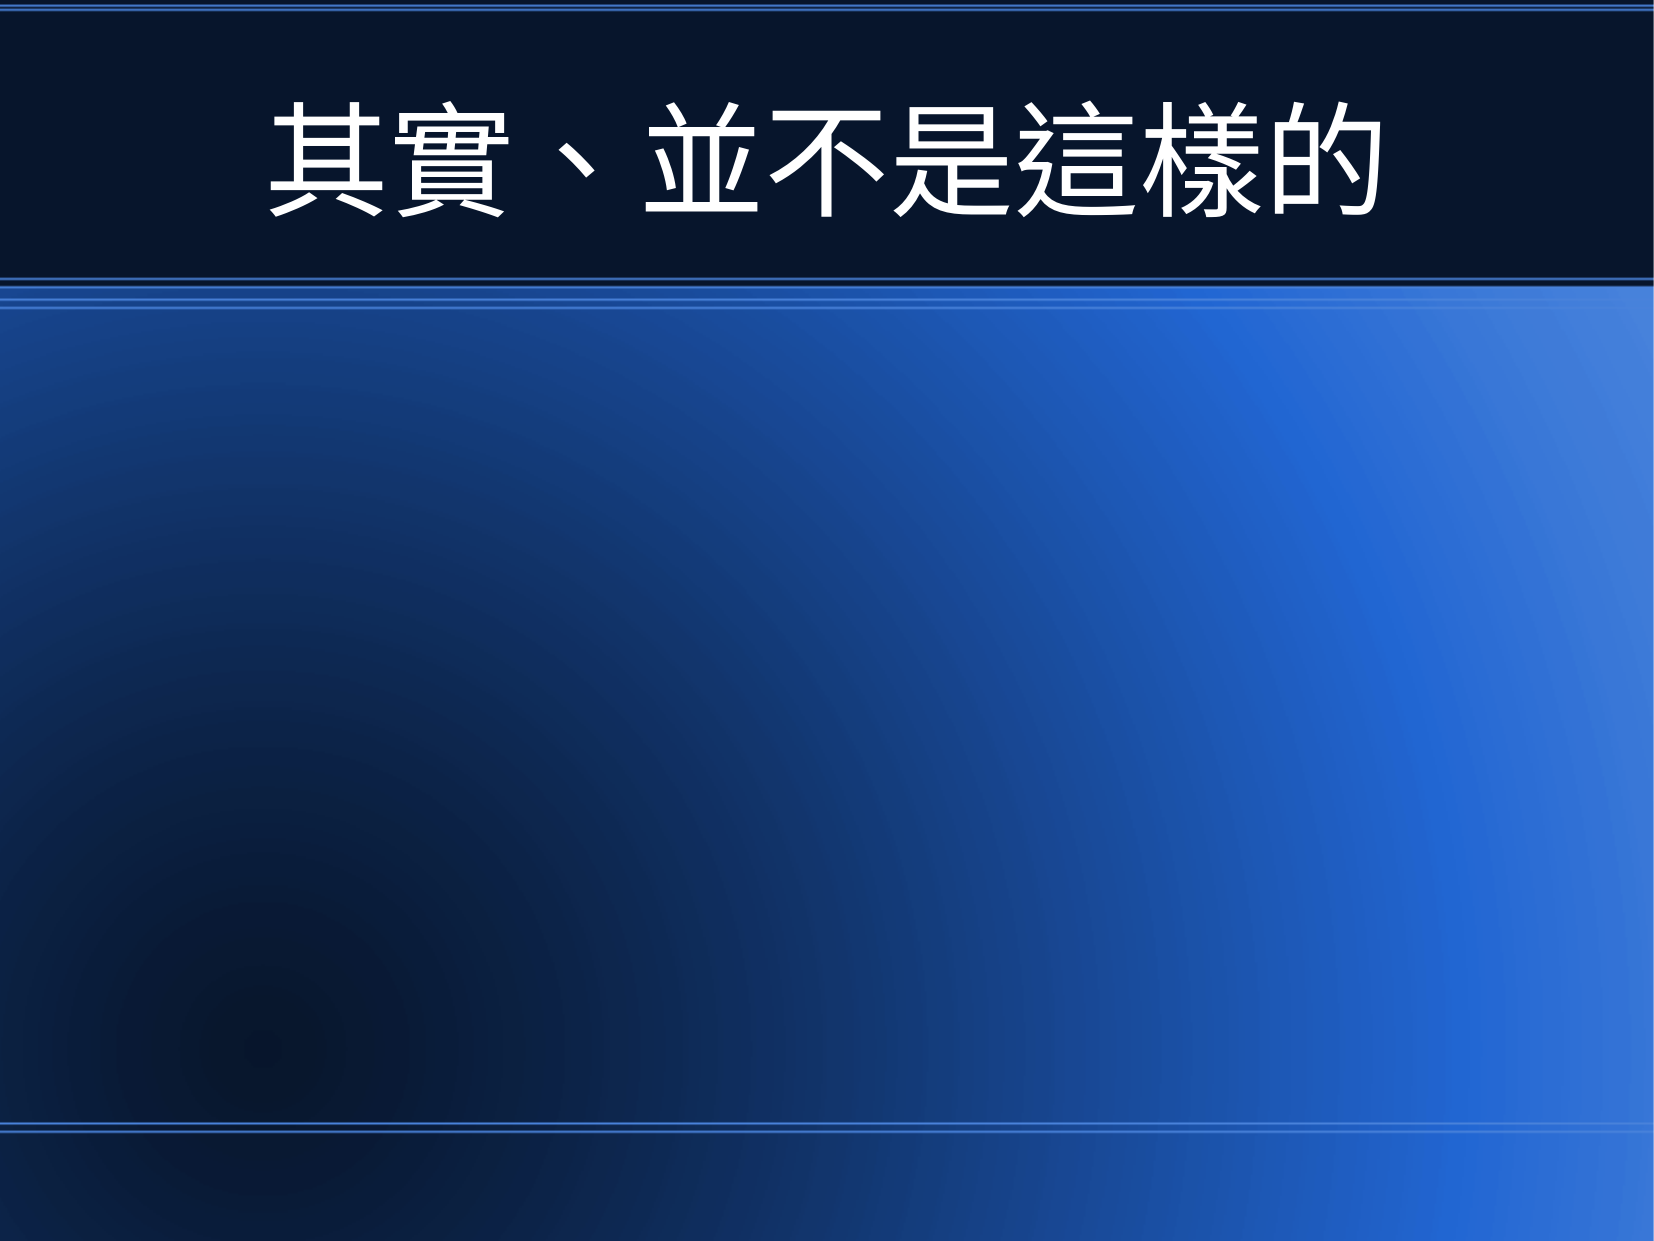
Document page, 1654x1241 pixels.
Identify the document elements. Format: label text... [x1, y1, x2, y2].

picture [0, 0, 1654, 1241]
title 其實、並不是這樣的 [82, 49, 1571, 257]
